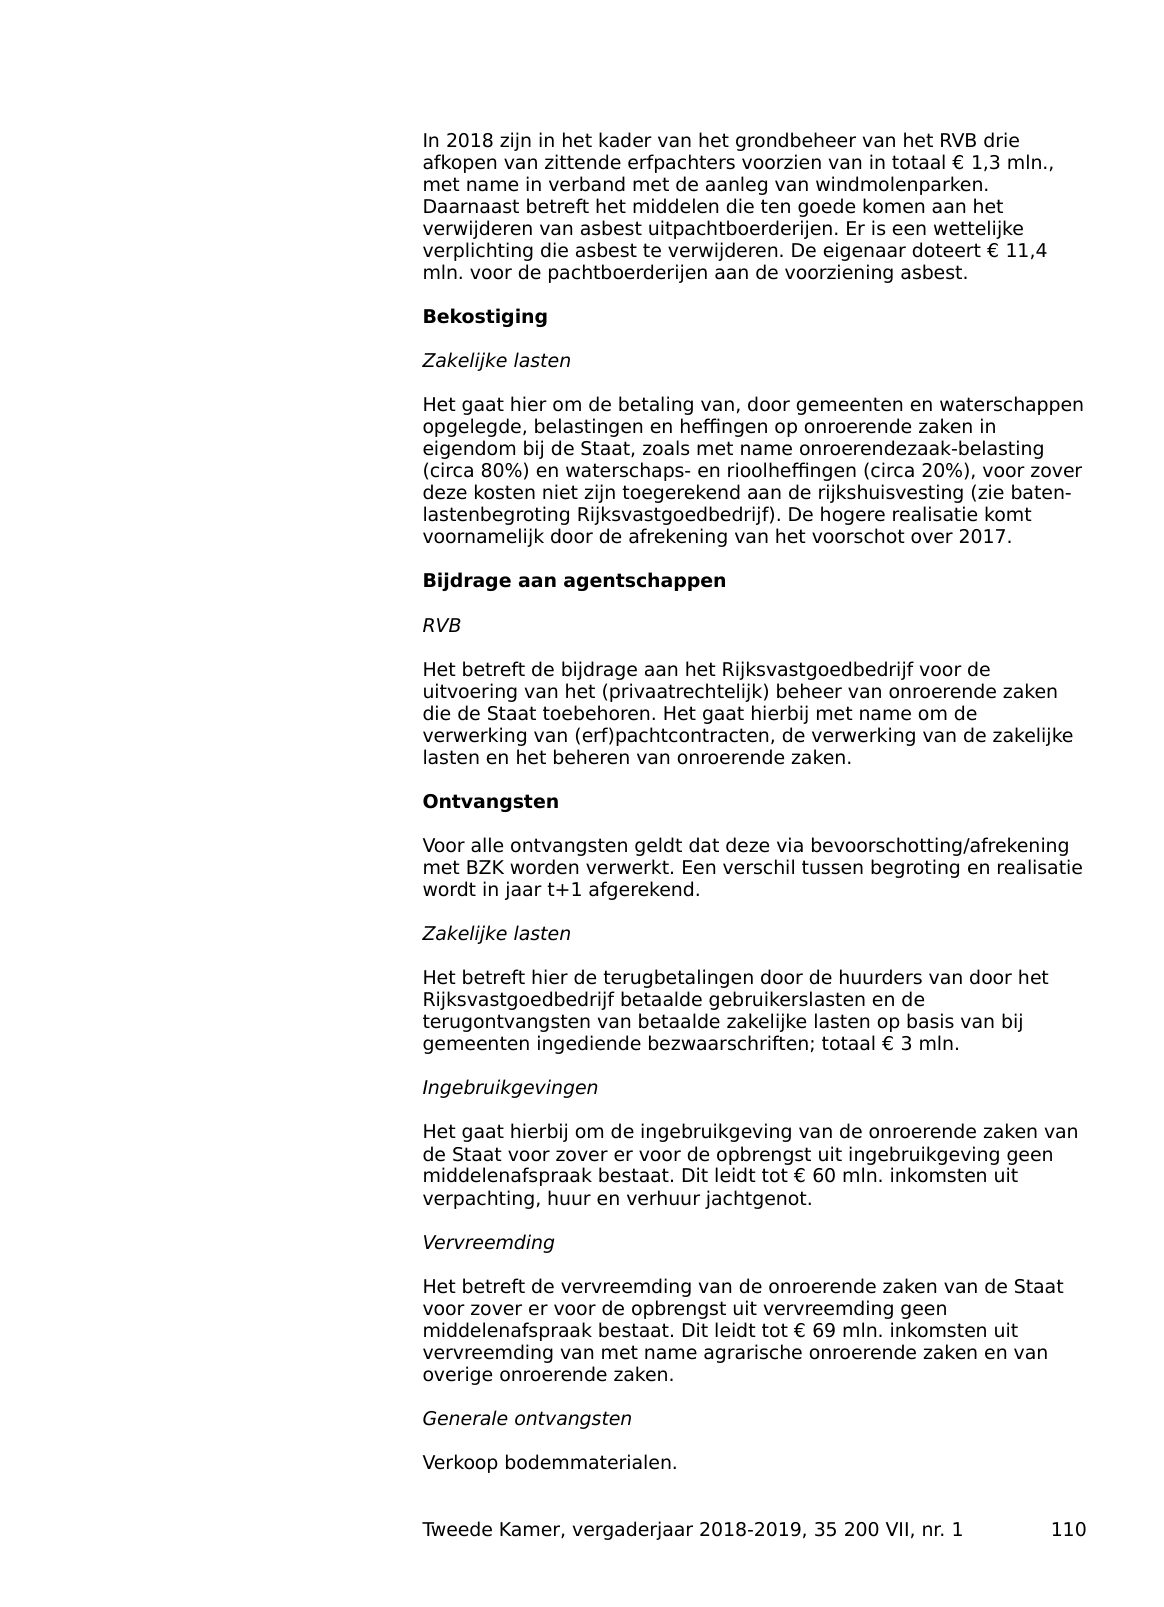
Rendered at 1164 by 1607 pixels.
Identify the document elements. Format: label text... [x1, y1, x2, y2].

subtitle RVB [422, 614, 1087, 636]
text Het betreft hier de terugbetalingen door de huurders van door het Rijksvastgoedbedrijf betaalde gebruikerslasten en de terugontvangsten van betaalde zakelijke lasten op basis van bij gemeenten ingediende bezwaarschriften; totaal € 3 mln. [422, 967, 1087, 1055]
subtitle Ontvangsten [422, 791, 1087, 813]
text Het gaat hierbij om de ingebruikgeving van de onroerende zaken van de Staat voor zover er voor de opbrengst uit ingebruikgeving geen middelenafspraak bestaat. Dit leidt tot € 60 mln. inkomsten uit verpachting, huur en verhuur jachtgenot. [422, 1121, 1087, 1209]
subtitle Zakelijke lasten [422, 350, 1087, 372]
subtitle Vervreemding [422, 1232, 1087, 1253]
subtitle Bijdrage aan agentschappen [422, 570, 1087, 592]
text Het betreft de bijdrage aan het Rijksvastgoedbedrijf voor de uitvoering van het (privaatrechtelijk) beheer van onroerende zaken die de Staat toebehoren. Het gaat hierbij met name om de verwerking van (erf)pachtcontracten, de verwerking van de zakelijke lasten en het beheren van onroerende zaken. [422, 659, 1087, 768]
text Voor alle ontvangsten geldt dat deze via bevoorschotting/afrekening met BZK worden verwerkt. Een verschil tussen begroting en realisatie wordt in jaar t+1 afgerekend. [422, 835, 1087, 901]
text In 2018 zijn in het kader van het grondbeheer van het RVB drie afkopen van zittende erfpachters voorzien van in totaal € 1,3 mln., met name in verband met de aanleg van windmolenparken. Daarnaast betreft het middelen die ten goede komen aan het verwijderen van asbest uitpachtboerderijen. Er is een wettelijke verplichting die asbest te verwijderen. De eigenaar doteert € 11,4 mln. voor de pachtboerderijen aan de voorziening asbest. [422, 130, 1087, 284]
subtitle Bekostiging [422, 306, 1087, 328]
subtitle Zakelijke lasten [422, 923, 1087, 945]
subtitle Ingebruikgevingen [422, 1077, 1087, 1099]
subtitle Generale ontvangsten [422, 1408, 1087, 1430]
text Het gaat hier om de betaling van, door gemeenten en waterschappen opgelegde, belastingen en heffingen op onroerende zaken in eigendom bij de Staat, zoals met name onroerendezaak-belasting (circa 80%) en waterschaps- en rioolheffingen (circa 20%), voor zover deze kosten niet zijn toegerekend aan de rijkshuisvesting (zie baten-lastenbegroting Rijksvastgoedbedrijf). De hogere realisatie komt voornamelijk door de afrekening van het voorschot over 2017. [422, 394, 1087, 548]
text Het betreft de vervreemding van de onroerende zaken van de Staat voor zover er voor de opbrengst uit vervreemding geen middelenafspraak bestaat. Dit leidt tot € 69 mln. inkomsten uit vervreemding van met name agrarische onroerende zaken en van overige onroerende zaken. [422, 1276, 1087, 1386]
text Verkoop bodemmaterialen. [422, 1452, 1087, 1474]
